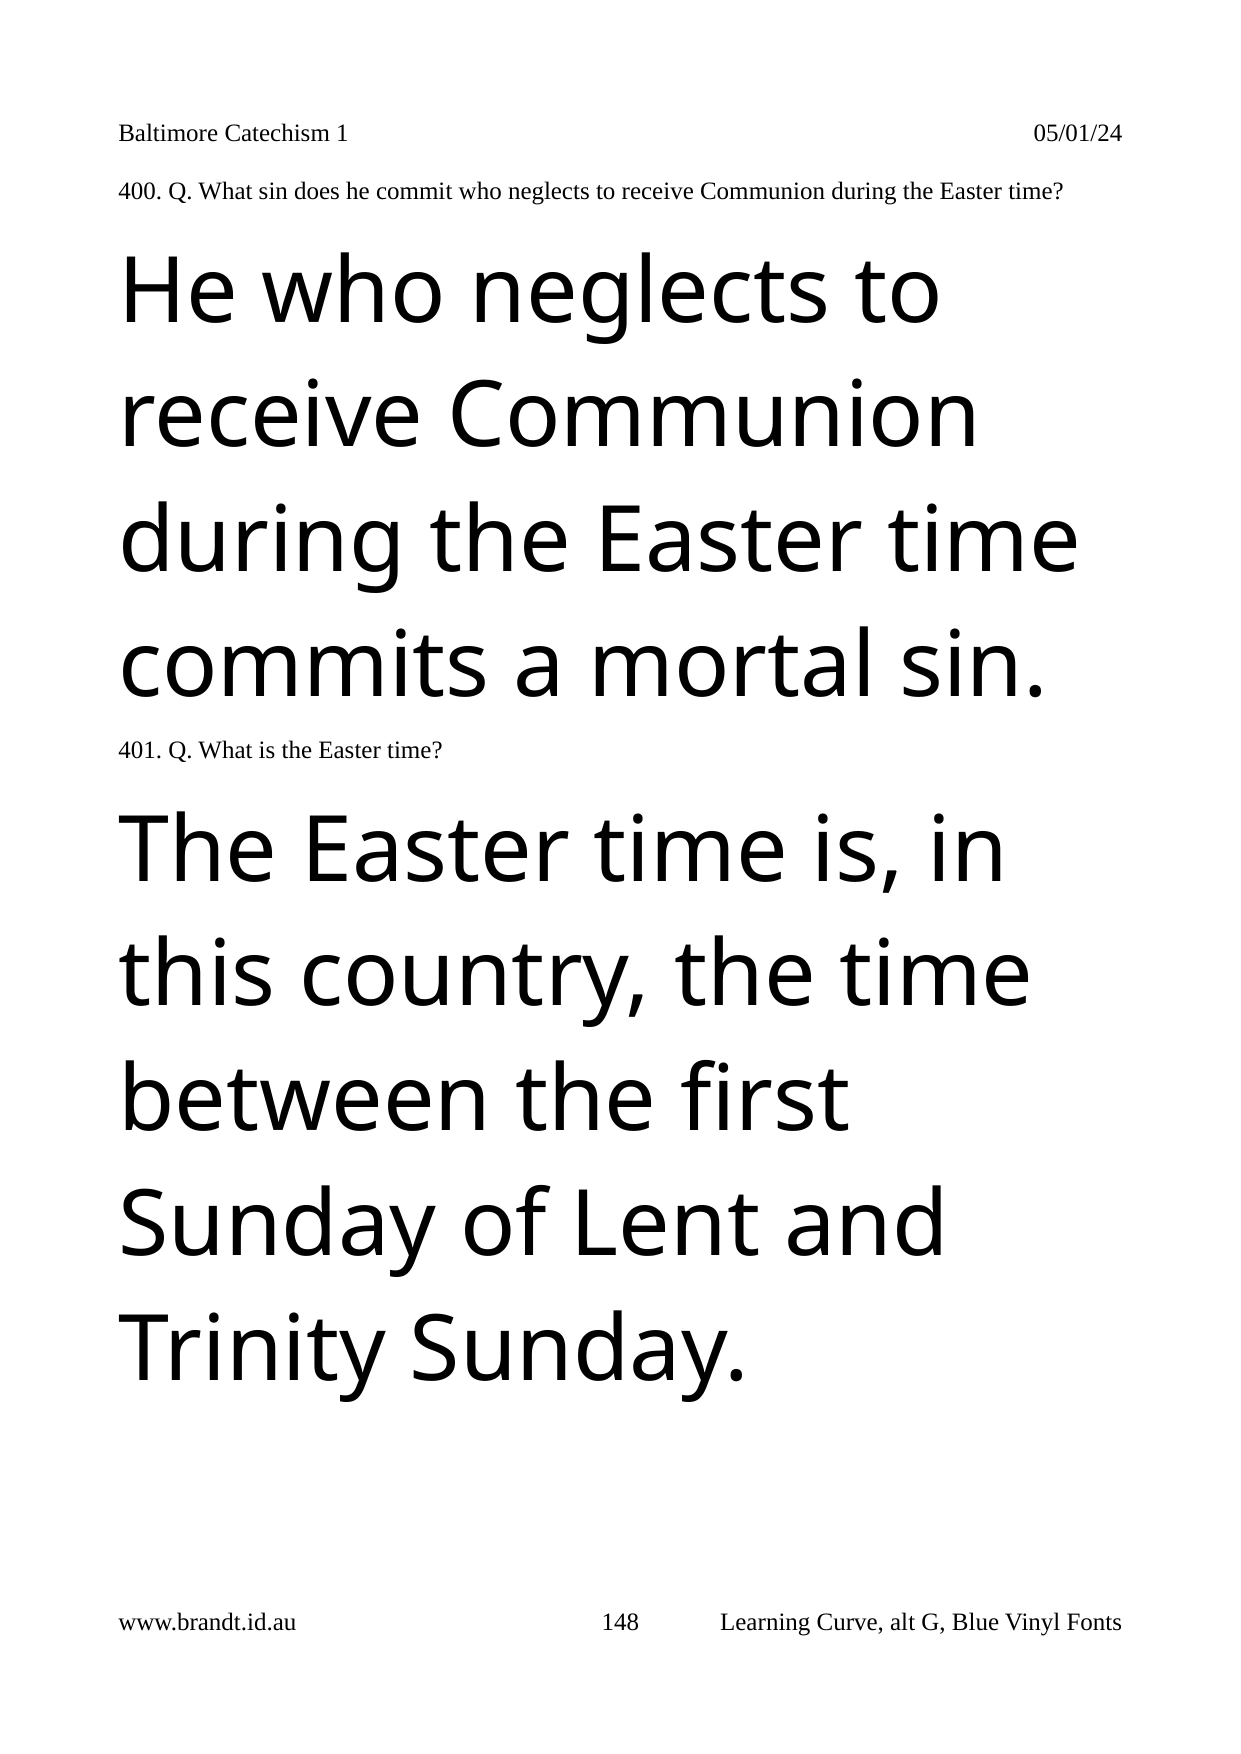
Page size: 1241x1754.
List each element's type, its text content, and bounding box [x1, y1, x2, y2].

text He who neglects to receive Communion during the Easter time commits a mortal sin. [118, 224, 1122, 723]
text 401. Q. What is the Easter time? [118, 735, 1122, 764]
text 400. Q. What sin does he commit who neglects to receive Communion during the Easter time? [118, 176, 1122, 205]
text The Easter time is, in this country, the time between the first Sunday of Lent and Trinity Sunday. [118, 783, 1122, 1407]
